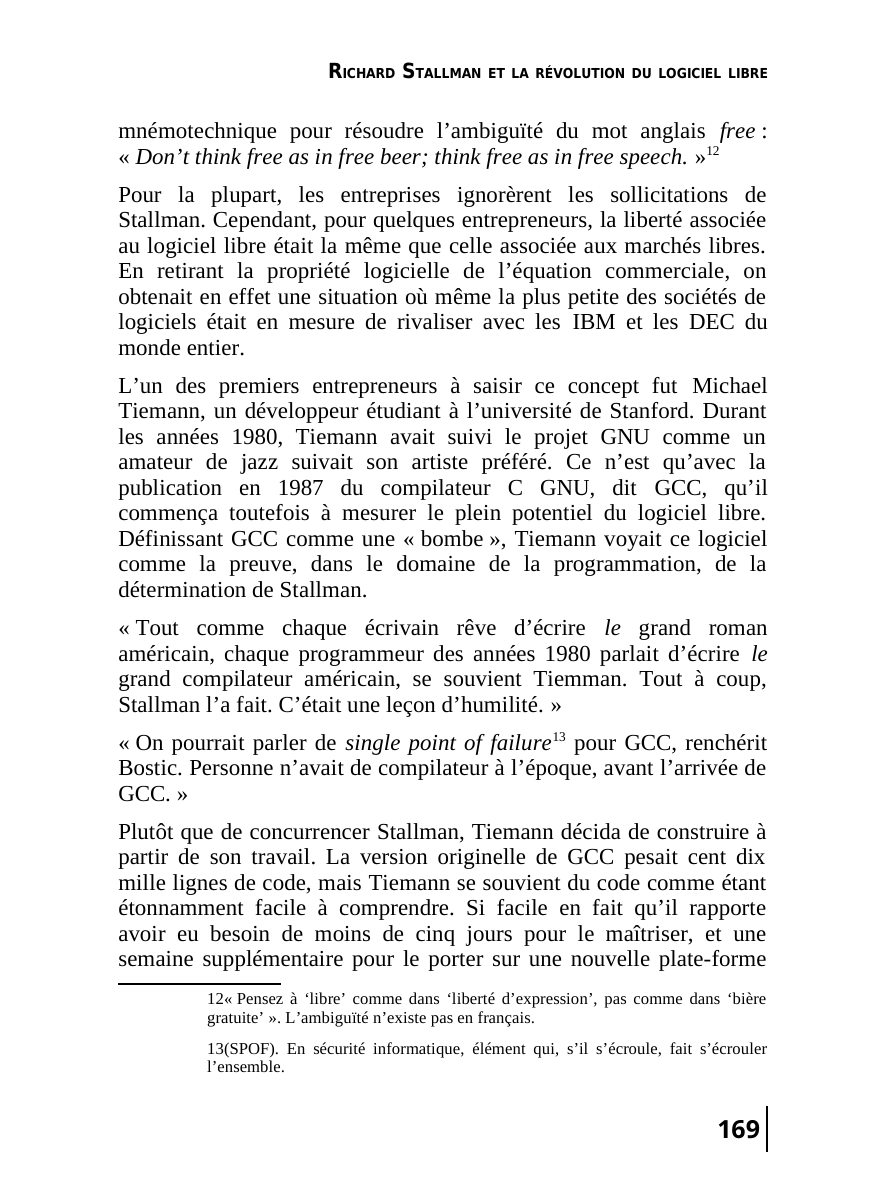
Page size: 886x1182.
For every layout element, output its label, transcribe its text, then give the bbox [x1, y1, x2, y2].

text « On pourrait parler de single point of failure pour GCC, renchérit Bostic. Personne n’avait de compilateur à l’époque, avant l’arrivée de GCC. » [118, 729, 768, 806]
text mnémotechnique pour résoudre l’ambiguïté du mot anglais free : « Don’t think free as in free beer; think free as in free speech. » [118, 118, 768, 169]
text Plutôt que de concurrencer Stallman, Tiemann décida de construire à partir de son travail. La version originelle de GCC pesait cent dix mille lignes de code, mais Tiemann se souvient du code comme étant étonnamment facile à comprendre. Si facile en fait qu’il rapporte avoir eu besoin de moins de cinq jours pour le maîtriser, et une semaine supplémentaire pour le porter sur une nouvelle plate-forme [118, 818, 768, 972]
text (SPOF). En sécurité informatique, élément qui, s’il s’écroule, fait s’écrouler l’ensemble. [207, 1039, 768, 1076]
text « Tout comme chaque écrivain rêve d’écrire le grand roman américain, chaque programmeur des années 1980 parlait d’écrire le grand compilateur américain, se souvient Tiemman. Tout à coup, Stallman l’a fait. C’était une leçon d’humilité. » [118, 615, 768, 717]
text Pour la plupart, les entreprises ignorèrent les sollicitations de Stallman. Cependant, pour quelques entrepreneurs, la liberté associée au logiciel libre était la même que celle associée aux marchés libres. En retirant la propriété logicielle de l’équation commerciale, on obtenait en effet une situation où même la plus petite des sociétés de logiciels était en mesure de rivaliser avec les IBM et les DEC du monde entier. [118, 182, 768, 360]
text « Pensez à ‘libre’ comme dans ‘liberté d’expression’, pas comme dans ‘bière gratuite’ ». L’ambiguïté n’existe pas en français. [207, 990, 768, 1027]
text L’un des premiers entrepreneurs à saisir ce concept fut Michael Tiemann, un développeur étudiant à l’université de Stanford. Durant les années 1980, Tiemann avait suivi le projet GNU comme un amateur de jazz suivait son artiste préféré. Ce n’est qu’avec la publication en 1987 du compilateur C GNU, dit GCC, qu’il commença toutefois à mesurer le plein potentiel du logiciel libre. Définissant GCC comme une « bombe », Tiemann voyait ce logiciel comme la preuve, dans le domaine de la programmation, de la détermination de Stallman. [118, 373, 768, 602]
